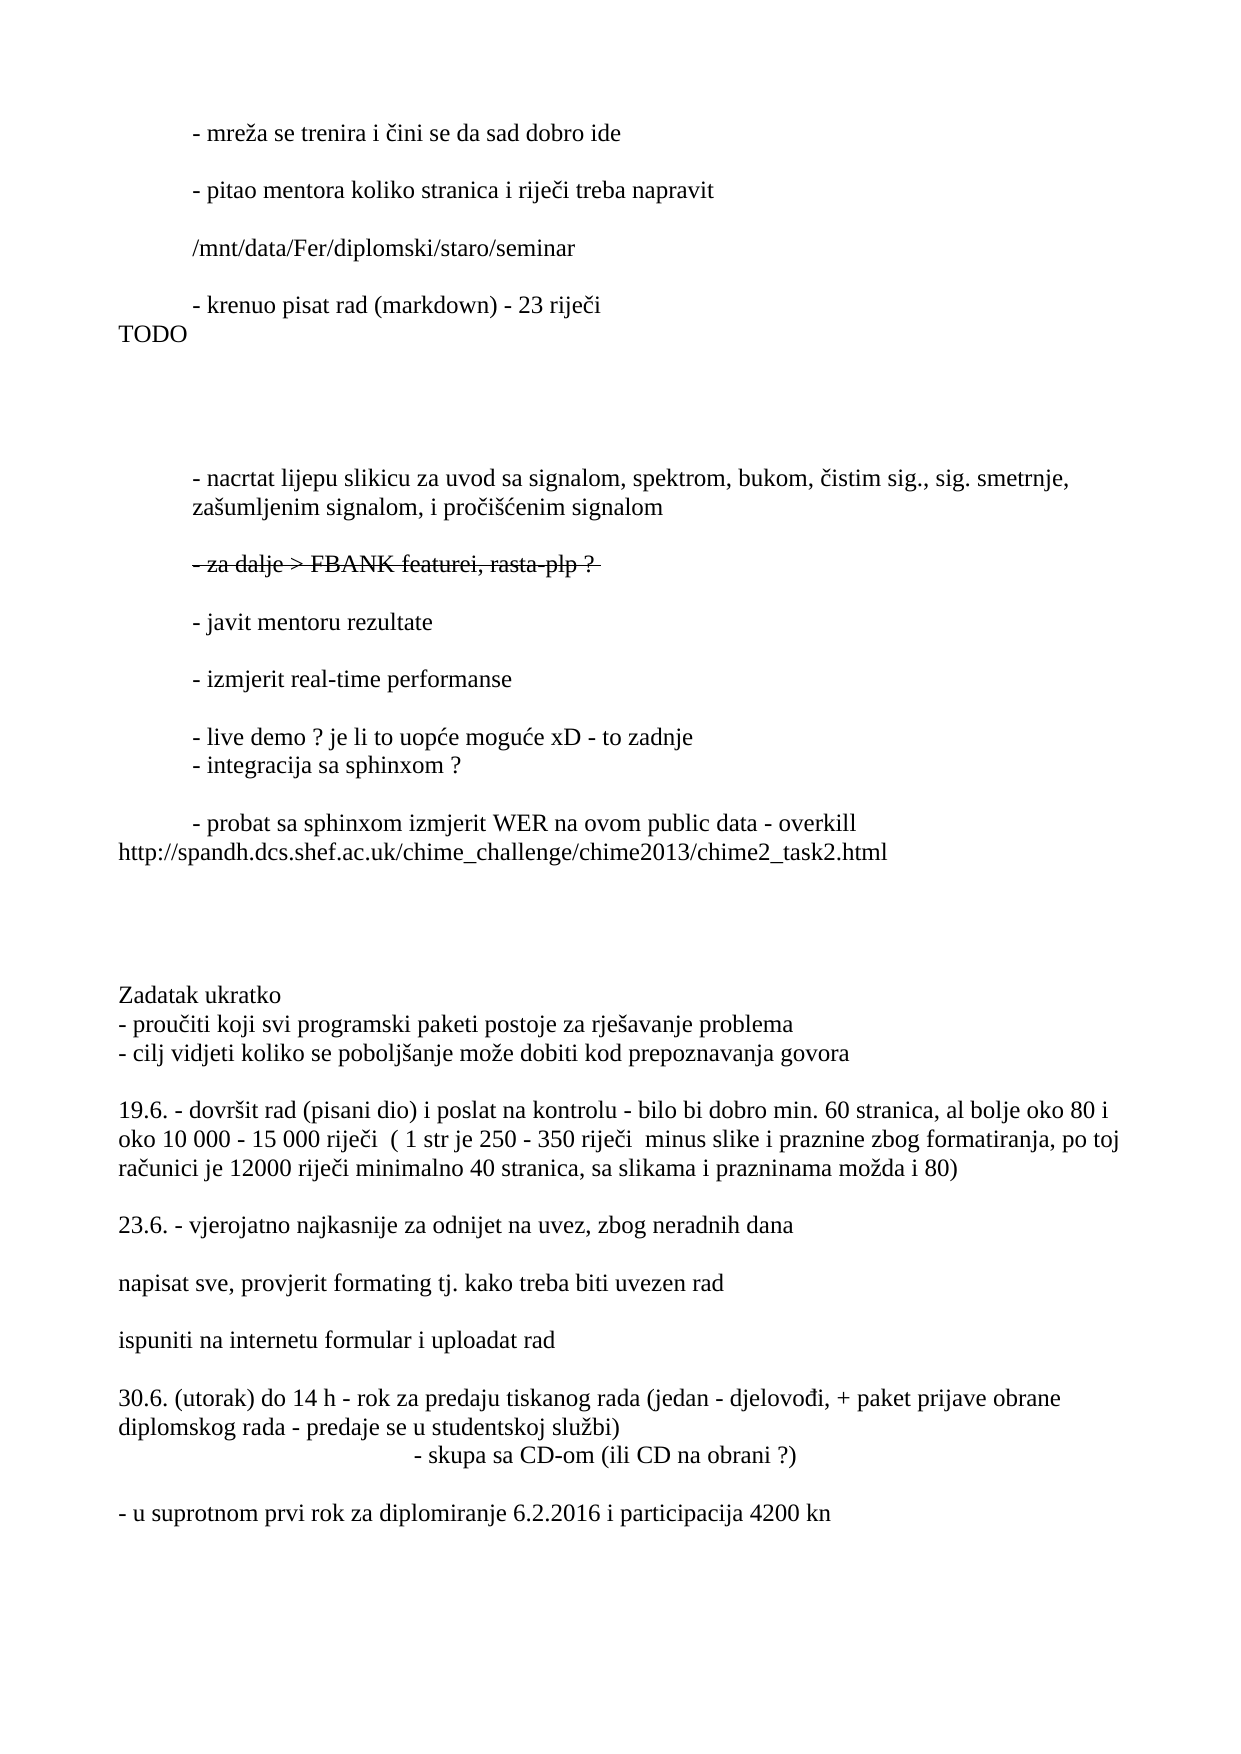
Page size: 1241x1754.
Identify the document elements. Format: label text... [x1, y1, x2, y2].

text TODO [118, 319, 1122, 348]
text ispuniti na internetu formular i uploadat rad [118, 1326, 1122, 1354]
text - mreža se trenira i čini se da sad dobro ide [118, 118, 1122, 147]
text - live demo ? je li to uopće moguće xD - to zadnje [118, 722, 1122, 751]
text - probat sa sphinxom izmjerit WER na ovom public data - overkill http://spandh.dcs.shef.ac.uk/chime_challenge/chime2013/chime2_task2.html [118, 808, 1122, 866]
text - krenuo pisat rad (markdown) - 23 riječi [118, 291, 1122, 319]
text Zadatak ukratko [118, 981, 1122, 1009]
text napisat sve, provjerit formating tj. kako treba biti uvezen rad [118, 1268, 1122, 1297]
text - za dalje > FBANK featurei, rasta-plp ? [118, 549, 1122, 578]
text - u suprotnom prvi rok za diplomiranje 6.2.2016 i participacija 4200 kn [118, 1498, 1122, 1527]
text - proučiti koji svi programski paketi postoje za rješavanje problema [118, 1009, 1122, 1038]
text - pitao mentora koliko stranica i riječi treba napravit [118, 176, 1122, 204]
text /mnt/data/Fer/diplomski/staro/seminar [118, 233, 1122, 262]
text - integracija sa sphinxom ? [118, 751, 1122, 779]
text 23.6. - vjerojatno najkasnije za odnijet na uvez, zbog neradnih dana [118, 1211, 1122, 1239]
text - izmjerit real-time performanse [118, 664, 1122, 693]
text - cilj vidjeti koliko se poboljšanje može dobiti kod prepoznavanja govora [118, 1038, 1122, 1067]
text - javit mentoru rezultate [118, 607, 1122, 636]
text 19.6. - dovršit rad (pisani dio) i poslat na kontrolu - bilo bi dobro min. 60 stranica, al bolje oko 80 i oko 10 000 - 15 000 riječi ( 1 str je 250 - 350 riječi minus slike i praznine zbog formatiranja, po toj računici je 12000 riječi minimalno 40 stranica, sa slikama i prazninama možda i 80) [118, 1096, 1122, 1182]
text 30.6. (utorak) do 14 h - rok za predaju tiskanog rada (jedan - djelovođi, + paket prijave obrane diplomskog rada - predaje se u studentskoj službi) [118, 1383, 1122, 1441]
text - skupa sa CD-om (ili CD na obrani ?) [118, 1441, 1122, 1469]
text - nacrtat lijepu slikicu za uvod sa signalom, spektrom, bukom, čistim sig., sig. smetrnje, zašumljenim signalom, i pročišćenim signalom [118, 463, 1122, 521]
